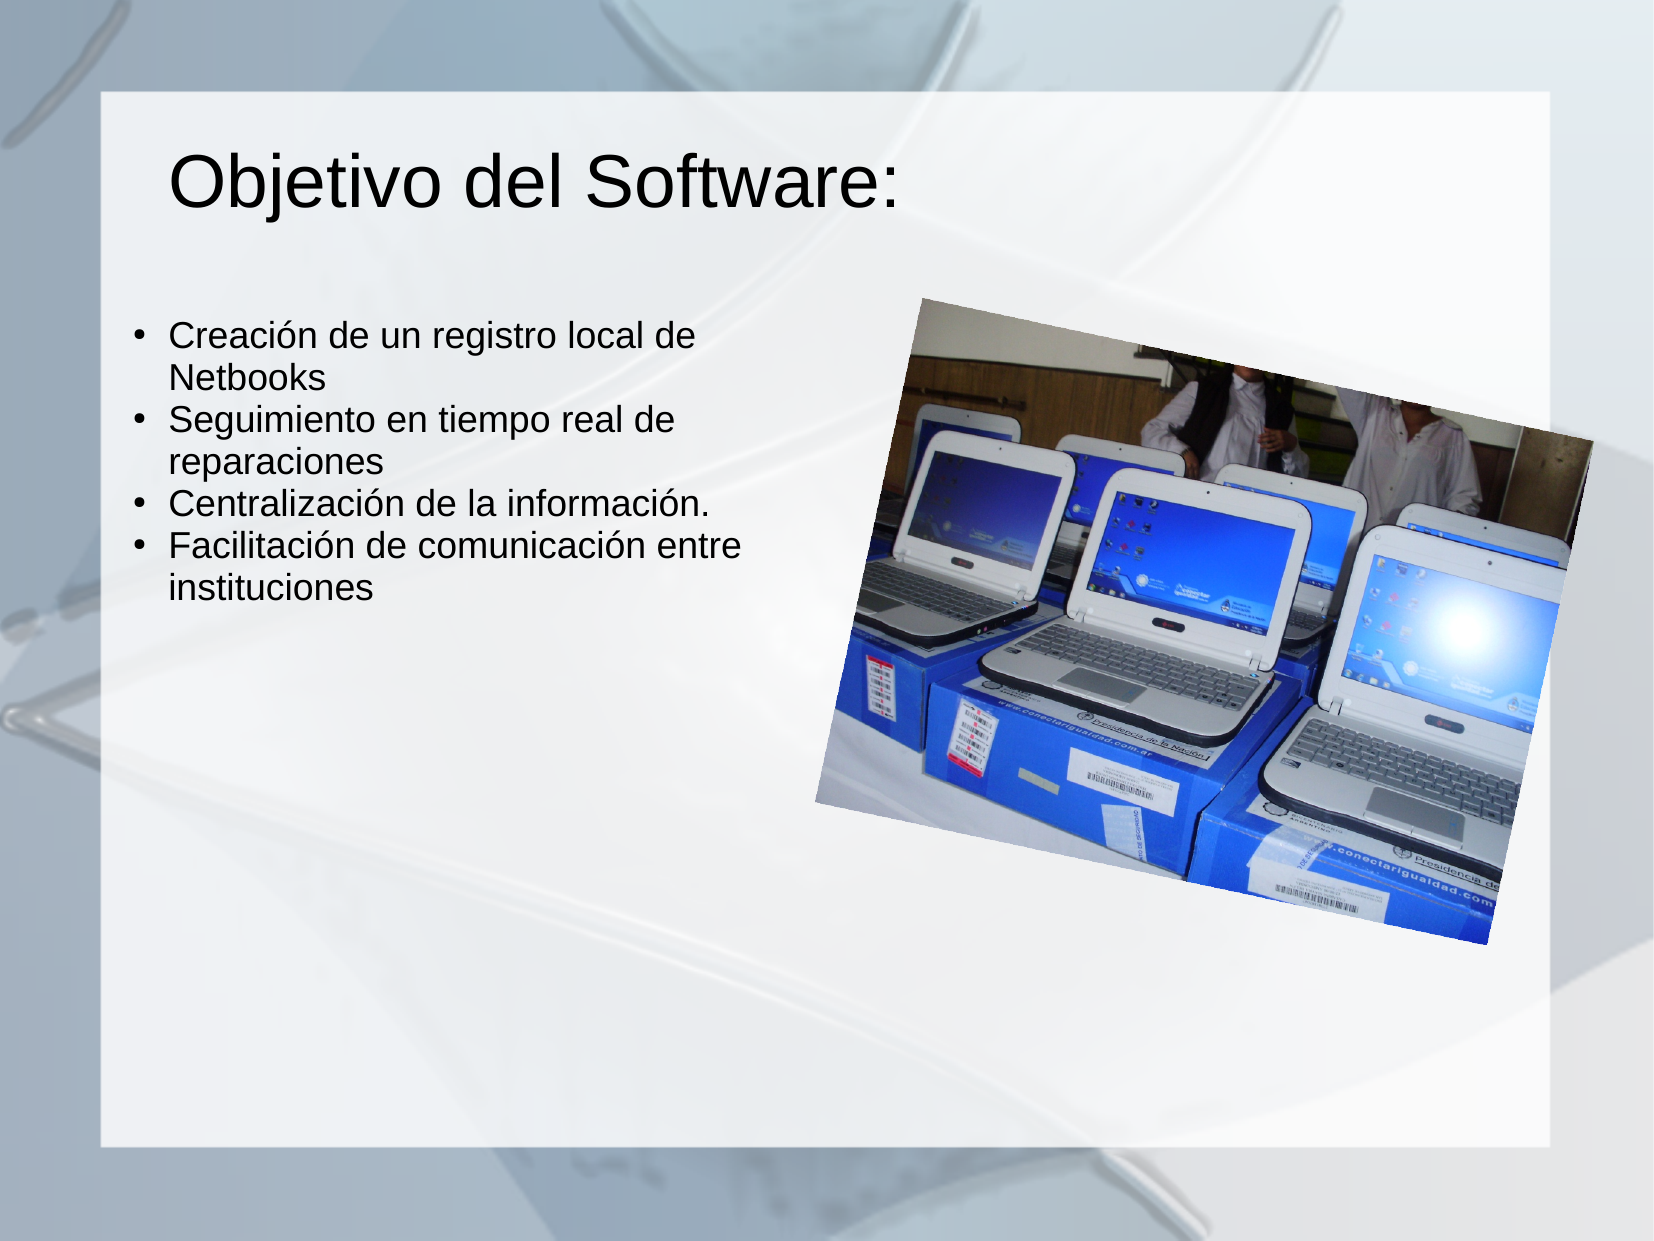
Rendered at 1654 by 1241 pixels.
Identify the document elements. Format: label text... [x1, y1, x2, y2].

picture [0, 0, 1654, 1241]
text_box Creación de un registro local de Netbooks Seguimiento en tiempo real de reparaciones Centralización de la información. Facilitación de comunicación entre instituciones [118, 307, 855, 616]
text_box Objetivo del Software: [153, 132, 1099, 231]
